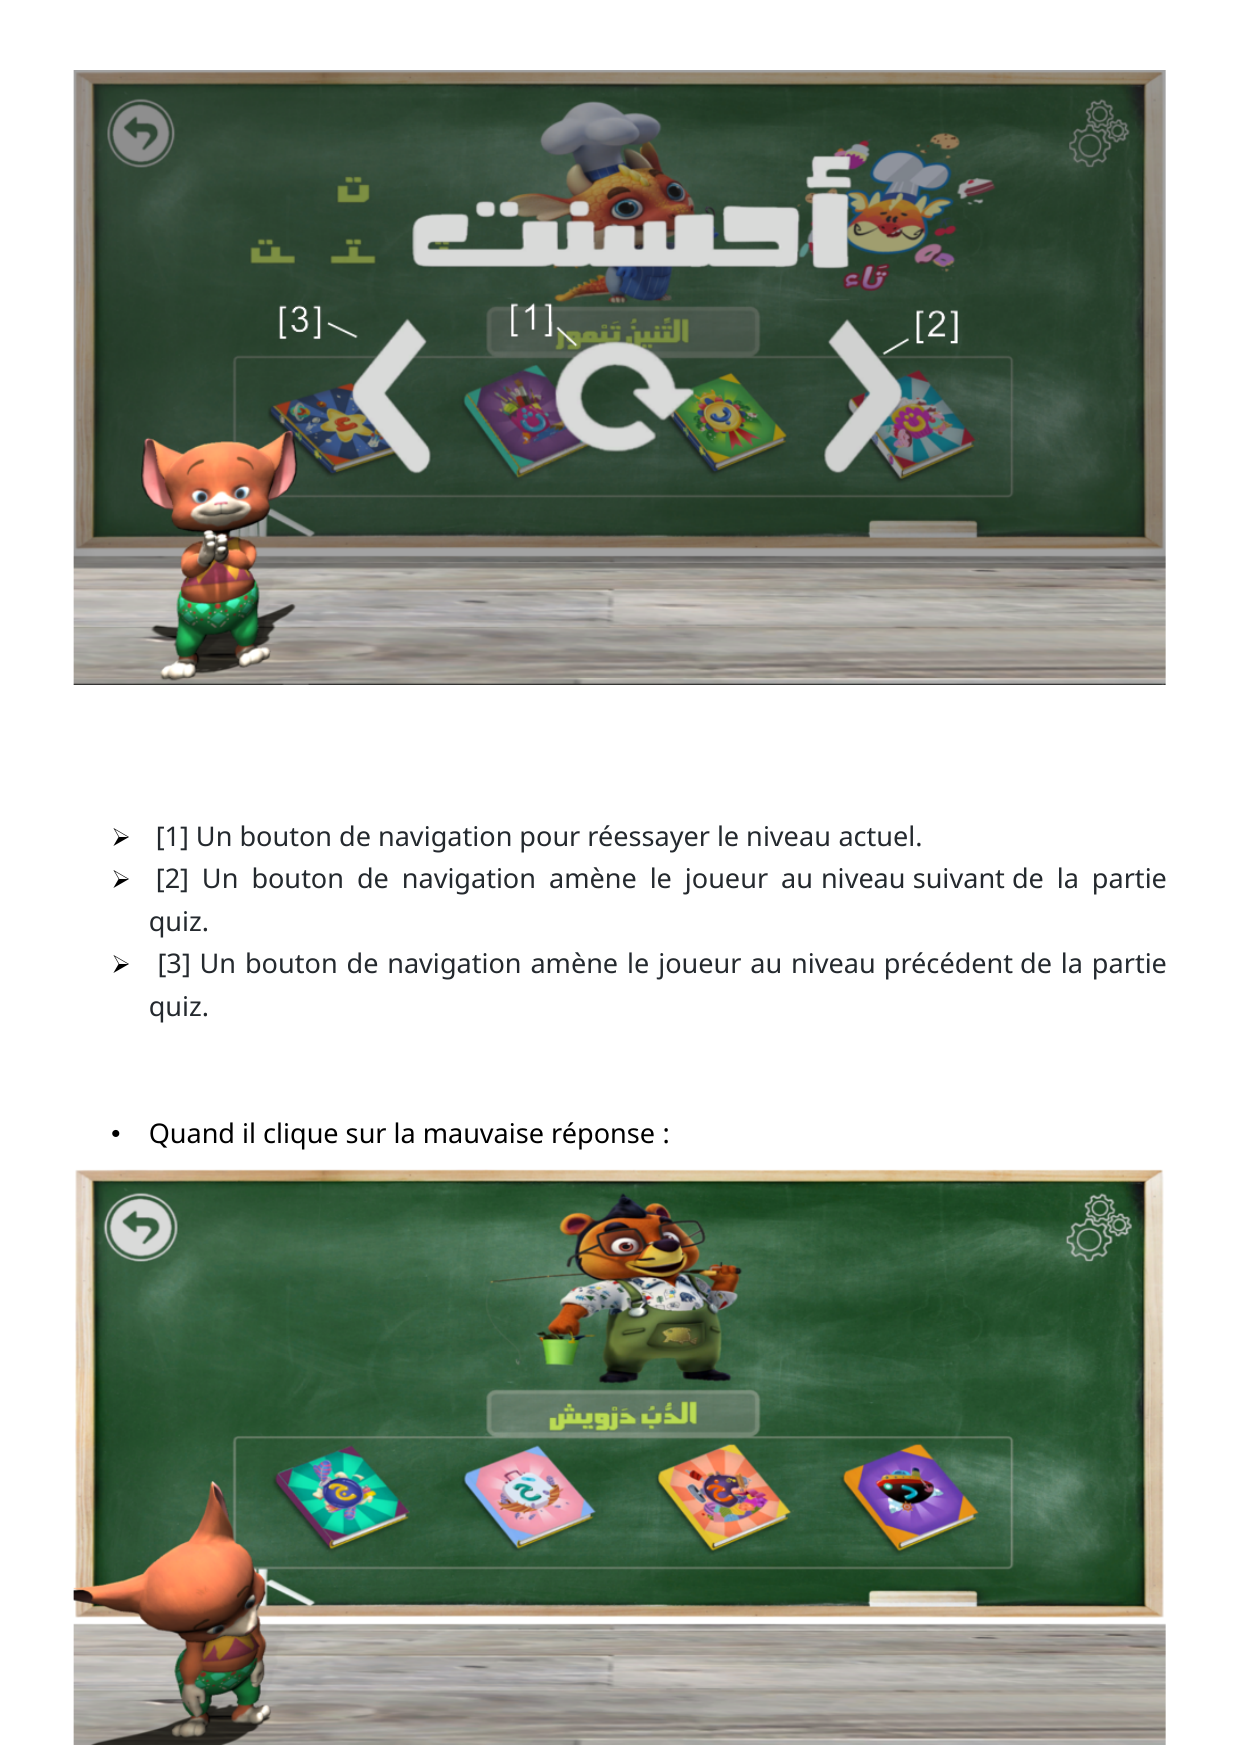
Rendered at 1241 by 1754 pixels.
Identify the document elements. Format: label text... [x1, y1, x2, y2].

picture [73, 1169, 1166, 1745]
list [3] Un bouton de navigation amène le joueur au niveau précédent de la partie quiz. [111, 944, 1167, 1024]
picture [73, 70, 1166, 685]
list [2] Un bouton de navigation amène le joueur au niveau suivant de la partie quiz. [111, 860, 1167, 939]
list Quand il clique sur la mauvaise réponse : [111, 1114, 1167, 1151]
list [1] Un bouton de navigation pour réessayer le niveau actuel. [111, 817, 1167, 854]
